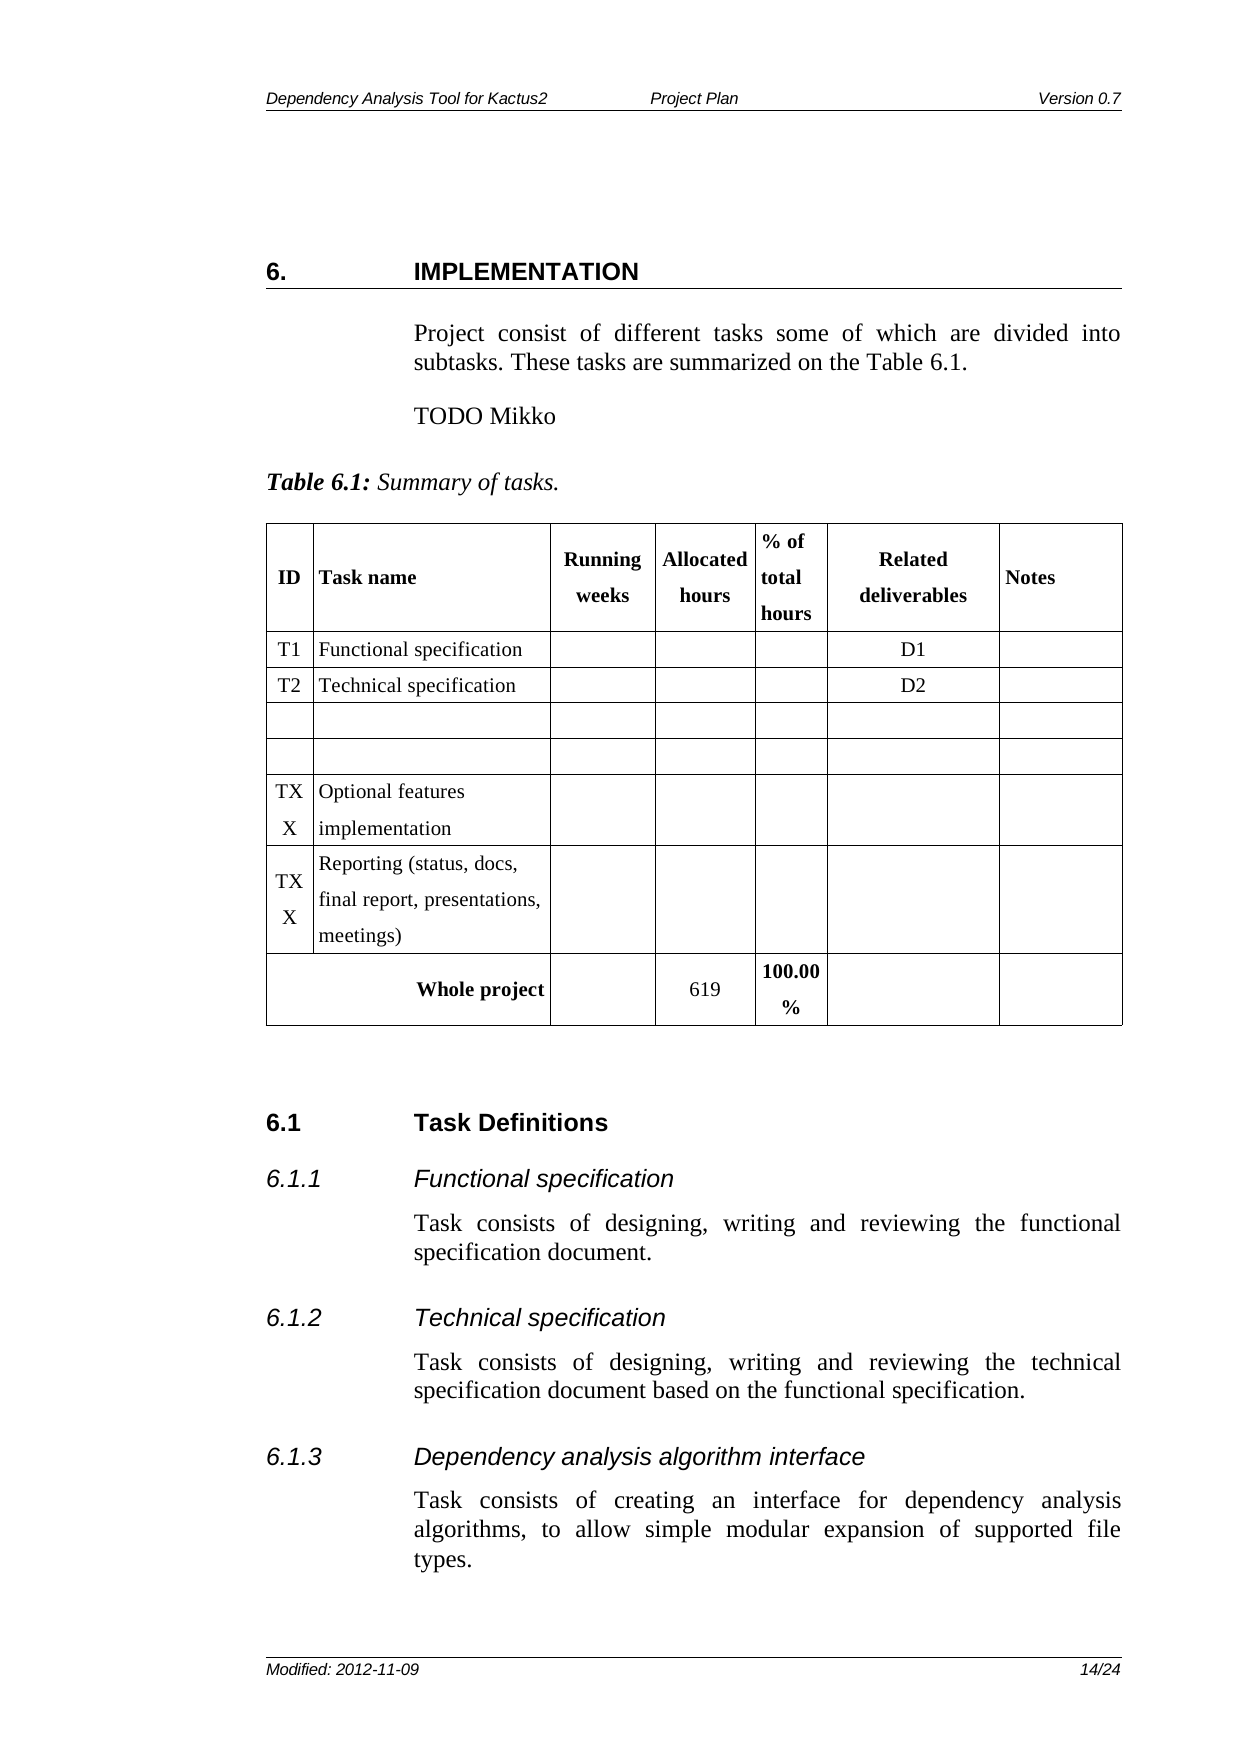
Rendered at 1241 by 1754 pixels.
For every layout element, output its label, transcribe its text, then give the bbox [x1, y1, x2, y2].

table_cell [551, 632, 655, 667]
table_cell T1 [267, 632, 313, 667]
table_cell [1000, 846, 1122, 953]
text Task consists of designing, writing and reviewing the functional specification document. [413, 1207, 1122, 1266]
table_cell [551, 668, 655, 702]
table_cell Whole project [267, 954, 550, 1024]
subtitle Technical specification [266, 1303, 1122, 1332]
table_header Running weeks [551, 524, 655, 631]
text Table 6.1: Summary of tasks. [266, 467, 1122, 496]
table_cell [828, 954, 999, 1024]
table_cell D1 [828, 632, 999, 667]
table_cell [551, 846, 655, 953]
subtitle Implementation [266, 257, 1122, 288]
table_cell [828, 846, 999, 953]
table_cell D2 [828, 668, 999, 702]
text TODO Mikko [413, 401, 1122, 430]
text Task consists of designing, writing and reviewing the technical specification document based on the functional specification. [413, 1346, 1122, 1404]
table_cell [656, 668, 755, 702]
table_header Allocated hours [656, 524, 755, 631]
table_cell [267, 703, 313, 738]
table_cell [267, 739, 313, 773]
table_cell Optional features implementation [314, 775, 550, 845]
table_cell [828, 703, 999, 738]
table_header Related deliverables [828, 524, 999, 631]
table_cell 100,00% [756, 954, 827, 1024]
table_cell [756, 739, 827, 773]
text Project consist of different tasks some of which are divided into subtasks. These tasks are summarized on the Table 6.1. [413, 318, 1122, 376]
table_cell 619 [656, 954, 755, 1024]
table_cell [1000, 739, 1122, 773]
table_cell [656, 846, 755, 953]
table_header Notes [1000, 524, 1122, 631]
table_cell [756, 775, 827, 845]
table_cell [551, 954, 655, 1024]
table_cell Technical specification [314, 668, 550, 702]
table_cell [1000, 668, 1122, 702]
table_cell TXX [267, 775, 313, 845]
table_header % of total hours [756, 524, 827, 631]
table_cell [656, 775, 755, 845]
table_cell [314, 739, 550, 773]
table_cell TXX [267, 846, 313, 953]
subtitle Functional specification [266, 1164, 1122, 1193]
table_cell T2 [267, 668, 313, 702]
table_cell [1000, 703, 1122, 738]
table_cell [756, 668, 827, 702]
table_cell [828, 739, 999, 773]
table_cell [756, 846, 827, 953]
text Task consists of creating an interface for dependency analysis algorithms, to allow simple modular expansion of supported file types. [413, 1485, 1122, 1572]
table_header ID [267, 524, 313, 631]
table_cell Functional specification [314, 632, 550, 667]
table_cell [1000, 775, 1122, 845]
table_cell [314, 703, 550, 738]
table_header Task name [314, 524, 550, 631]
table_cell [756, 632, 827, 667]
table_cell [1000, 632, 1122, 667]
table_cell [828, 775, 999, 845]
table_cell [1000, 954, 1122, 1024]
table_cell [656, 632, 755, 667]
table_cell [756, 703, 827, 738]
table_cell [656, 703, 755, 738]
table_cell [551, 775, 655, 845]
table_cell [551, 703, 655, 738]
table_cell [656, 739, 755, 773]
subtitle Dependency analysis algorithm interface [266, 1442, 1122, 1471]
table_cell [551, 739, 655, 773]
table_cell Reporting (status, docs, final report, presentations, meetings) [314, 846, 550, 953]
subtitle Task Definitions [266, 1108, 1122, 1137]
